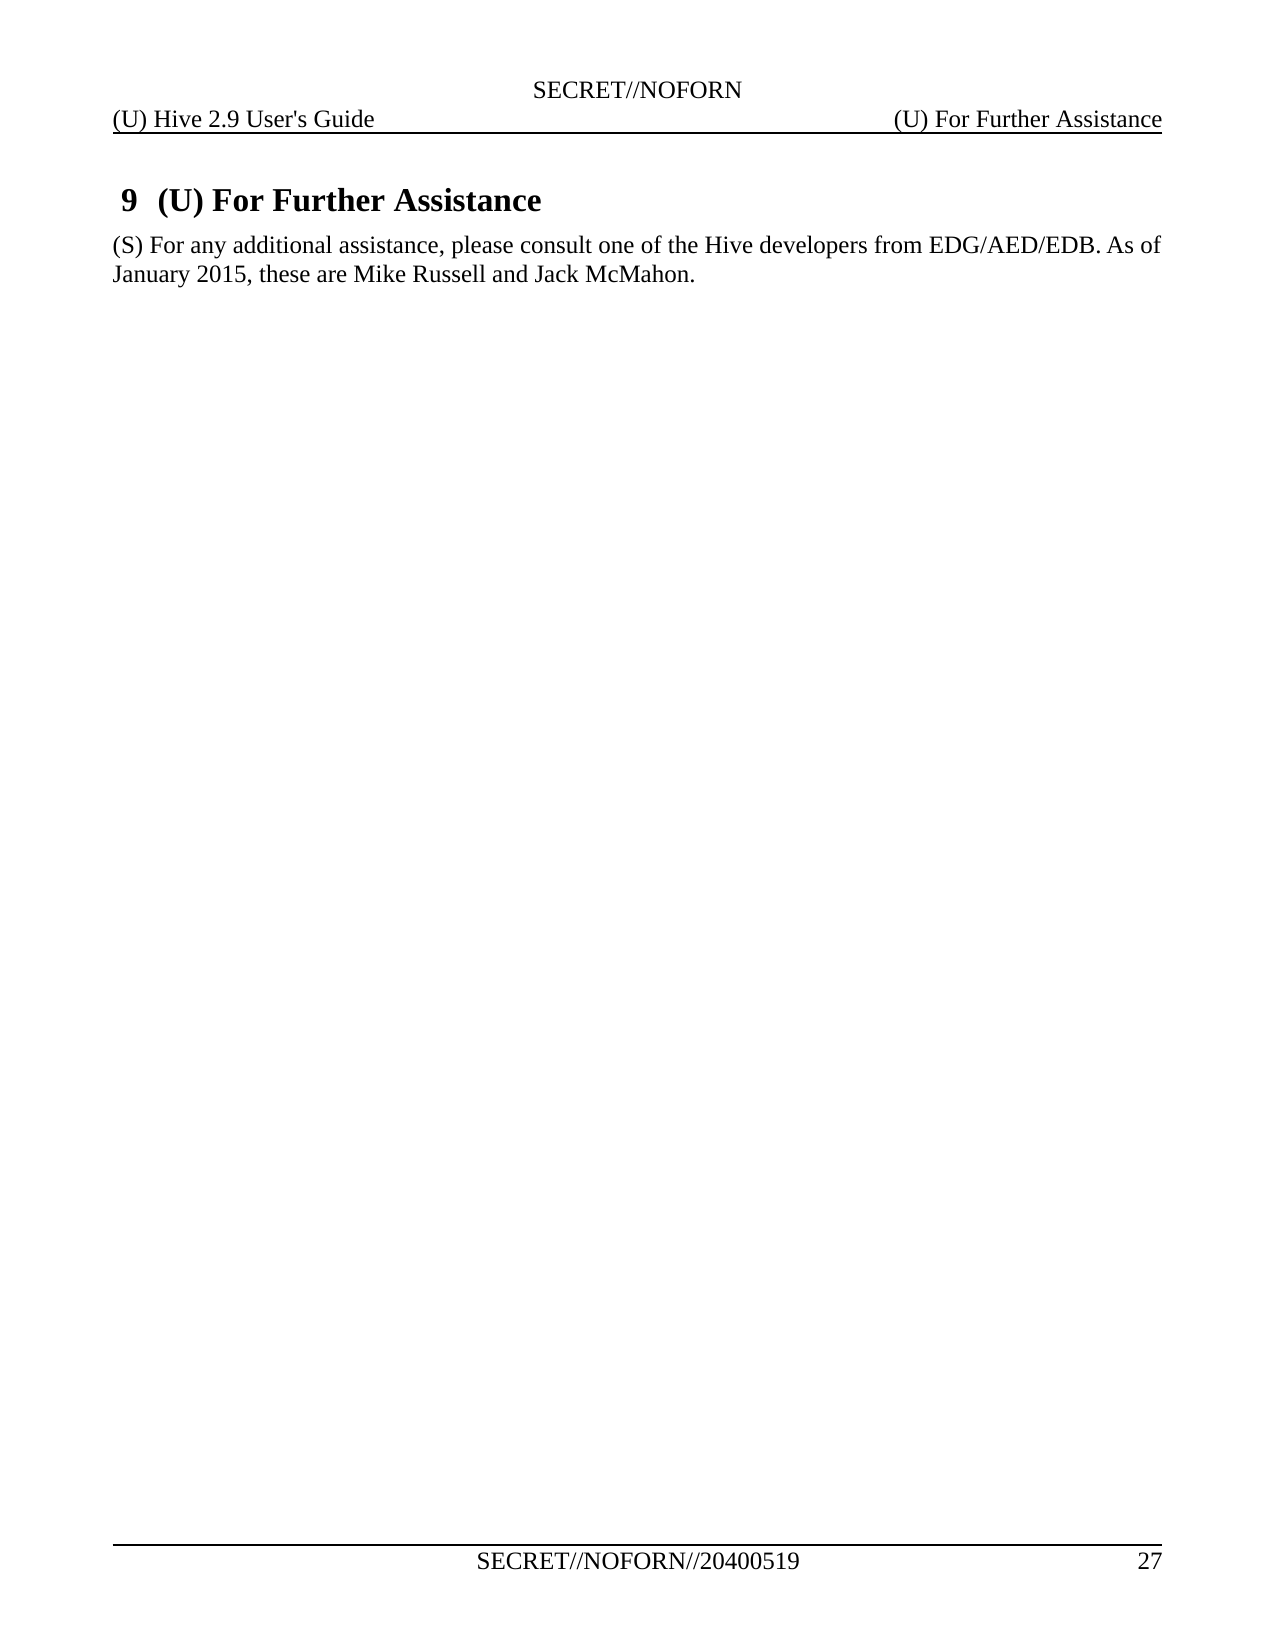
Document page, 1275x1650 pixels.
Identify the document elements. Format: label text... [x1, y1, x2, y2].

subtitle (U) For Further Assistance [112, 180, 1162, 218]
text (S) For any additional assistance, please consult one of the Hive developers from EDG/AED/EDB. As of January 2015, these are Mike Russell and Jack McMahon. [112, 230, 1162, 288]
